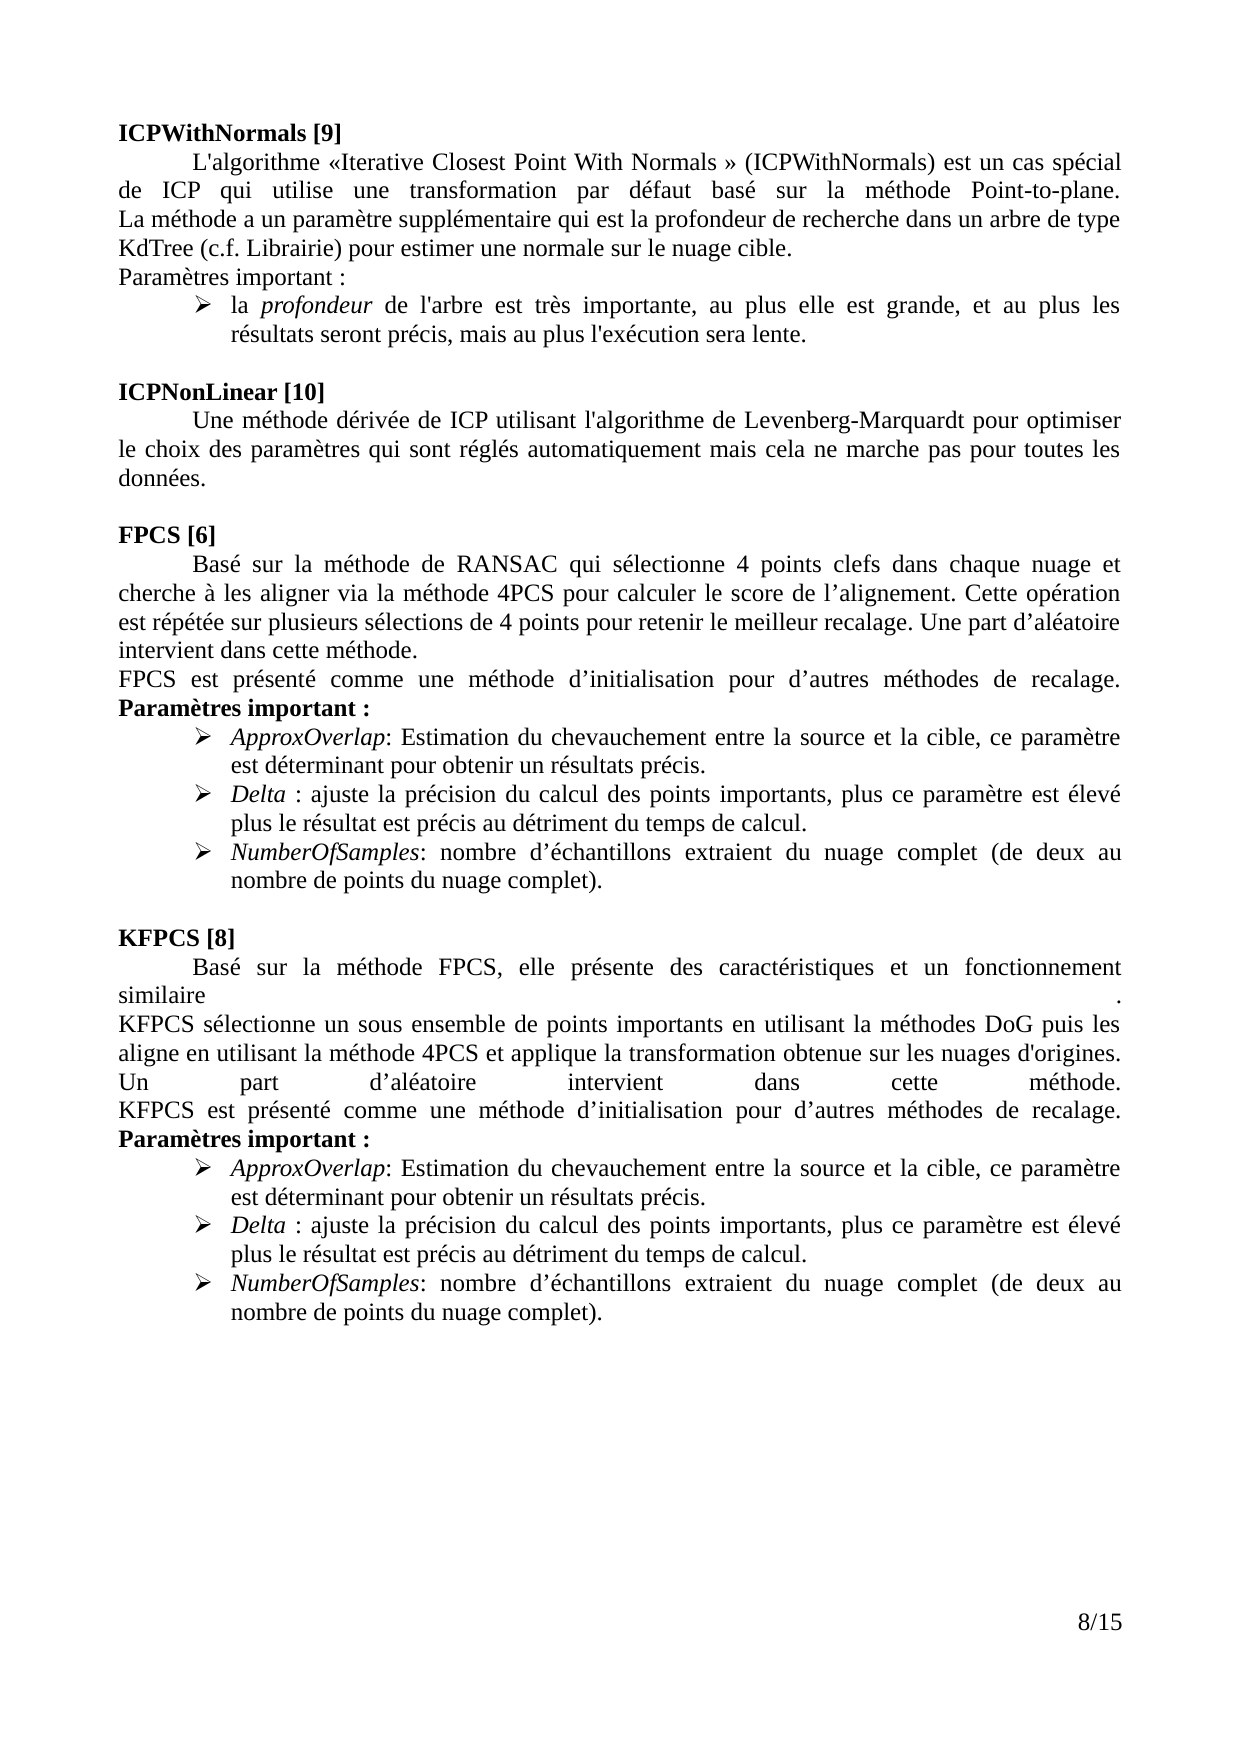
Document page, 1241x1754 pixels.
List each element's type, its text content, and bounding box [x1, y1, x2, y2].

list Delta : ajuste la précision du calcul des points importants, plus ce paramètre est élevé plus le résultat est précis au détriment du temps de calcul. [193, 1211, 1122, 1268]
list Delta : ajuste la précision du calcul des points importants, plus ce paramètre est élevé plus le résultat est précis au détriment du temps de calcul. [193, 779, 1122, 837]
list ApproxOverlap: Estimation du chevauchement entre la source et la cible, ce paramètre est déterminant pour obtenir un résultats précis. [193, 1153, 1122, 1211]
list NumberOfSamples: nombre d’échantillons extraient du nuage complet (de deux au nombre de points du nuage complet). [193, 1268, 1122, 1326]
text L'algorithme «Iterative Closest Point With Normals » (ICPWithNormals) est un cas spécial de ICP qui utilise une transformation par défaut basé sur la méthode Point-to-plane. La méthode a un paramètre supplémentaire qui est la profondeur de recherche dans un arbre de type KdTree (c.f. Librairie) pour estimer une normale sur le nuage cible. [118, 147, 1122, 262]
list la profondeur de l'arbre est très importante, au plus elle est grande, et au plus les résultats seront précis, mais au plus l'exécution sera lente. [193, 291, 1122, 348]
text Une méthode dérivée de ICP utilisant l'algorithme de Levenberg-Marquardt pour optimiser le choix des paramètres qui sont réglés automatiquement mais cela ne marche pas pour toutes les données. [118, 406, 1122, 492]
text Basé sur la méthode de RANSAC qui sélectionne 4 points clefs dans chaque nuage et cherche à les aligner via la méthode 4PCS pour calculer le score de l’alignement. Cette opération est répétée sur plusieurs sélections de 4 points pour retenir le meilleur recalage. Une part d’aléatoire intervient dans cette méthode. [118, 549, 1122, 664]
text KFPCS [8] [118, 923, 1122, 952]
list ApproxOverlap: Estimation du chevauchement entre la source et la cible, ce paramètre est déterminant pour obtenir un résultats précis. [193, 722, 1122, 779]
text Basé sur la méthode FPCS, elle présente des caractéristiques et un fonctionnement similaire . KFPCS sélectionne un sous ensemble de points importants en utilisant la méthodes DoG puis les aligne en utilisant la méthode 4PCS et applique la transformation obtenue sur les nuages d'origines. Un part d’aléatoire intervient dans cette méthode. KFPCS est présenté comme une méthode d’initialisation pour d’autres méthodes de recalage. Paramètres important : [118, 952, 1122, 1153]
text ICPWithNormals [9] [118, 118, 1122, 147]
text FPCS [6] [118, 521, 1122, 549]
text ICPNonLinear [10] [118, 377, 1122, 406]
text Paramètres important : [118, 262, 1122, 291]
text FPCS est présenté comme une méthode d’initialisation pour d’autres méthodes de recalage. Paramètres important : [118, 664, 1122, 722]
list NumberOfSamples: nombre d’échantillons extraient du nuage complet (de deux au nombre de points du nuage complet). [193, 837, 1122, 894]
